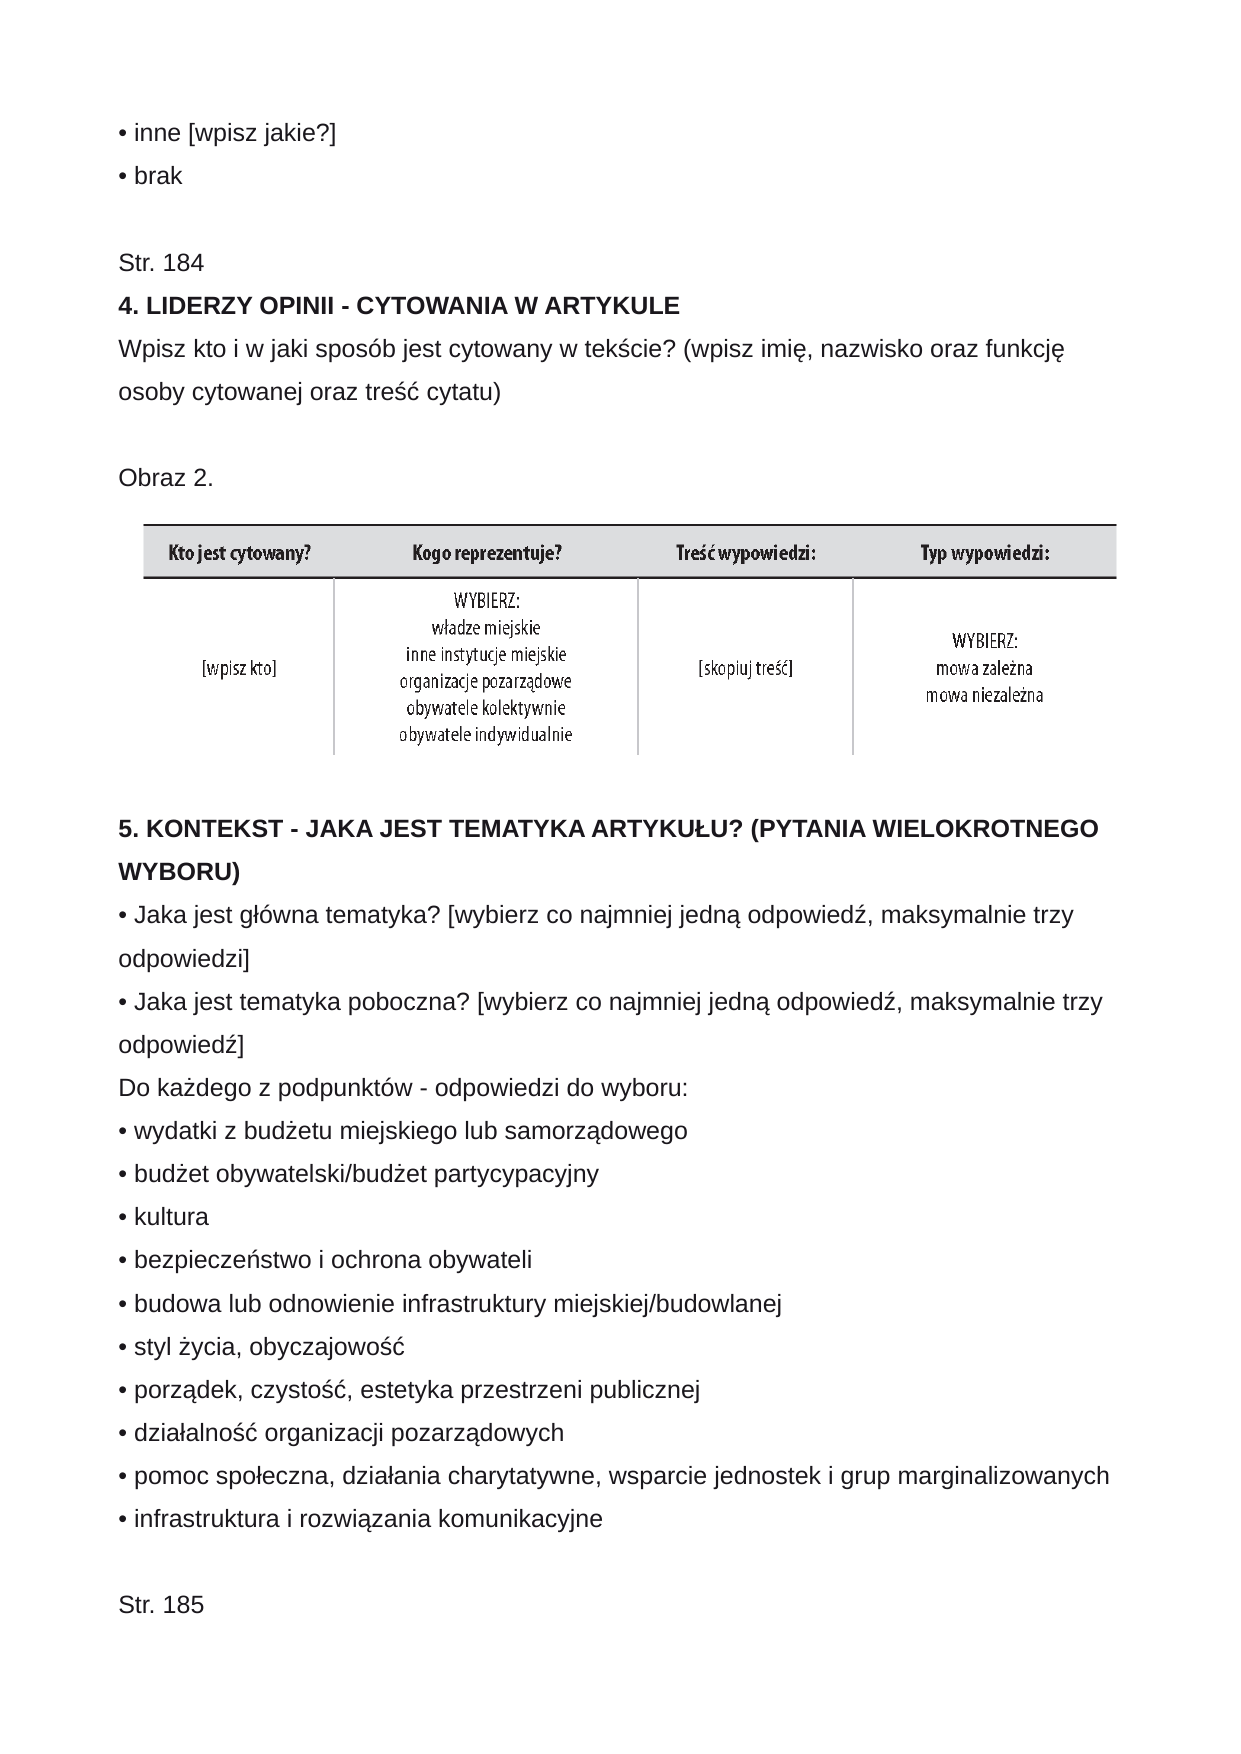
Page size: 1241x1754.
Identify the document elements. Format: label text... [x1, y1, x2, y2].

text • porządek, czystość, estetyka przestrzeni publicznej [118, 1375, 1122, 1404]
text Do każdego z podpunktów - odpowiedzi do wyboru: [118, 1073, 1122, 1102]
text 5. KONTEKST - JAKA JEST TEMATYKA ARTYKUŁU? (PYTANIA WIELOKROTNEGO WYBORU) [118, 814, 1122, 886]
text • bezpieczeństwo i ochrona obywateli [118, 1246, 1122, 1274]
text Wpisz kto i w jaki sposób jest cytowany w tekście? (wpisz imię, nazwisko oraz funkcję osoby cytowanej oraz treść cytatu) [118, 334, 1122, 406]
text • brak [118, 161, 1122, 190]
text • Jaka jest główna tematyka? [wybierz co najmniej jedną odpowiedź, maksymalnie trzy odpowiedzi] [118, 901, 1122, 972]
text • działalność organizacji pozarządowych [118, 1418, 1122, 1447]
text Obraz 2. [118, 463, 1122, 492]
text • styl życia, obyczajowość [118, 1332, 1122, 1361]
text Str. 185 [118, 1591, 1122, 1619]
text • Jaka jest tematyka poboczna? [wybierz co najmniej jedną odpowiedź, maksymalnie trzy odpowiedź] [118, 987, 1122, 1059]
picture [118, 506, 1123, 757]
text • kultura [118, 1202, 1122, 1231]
text • pomoc społeczna, działania charytatywne, wsparcie jednostek i grup marginalizowanych • infrastruktura i rozwiązania komunikacyjne [118, 1461, 1122, 1533]
text • wydatki z budżetu miejskiego lub samorządowego [118, 1116, 1122, 1145]
text • budowa lub odnowienie infrastruktury miejskiej/budowlanej [118, 1289, 1122, 1317]
text 4. LIDERZY OPINII - CYTOWANIA W ARTYKULE [118, 291, 1122, 319]
text Str. 184 [118, 247, 1122, 276]
text • budżet obywatelski/budżet partycypacyjny [118, 1159, 1122, 1188]
text • inne [wpisz jakie?] [118, 118, 1122, 147]
